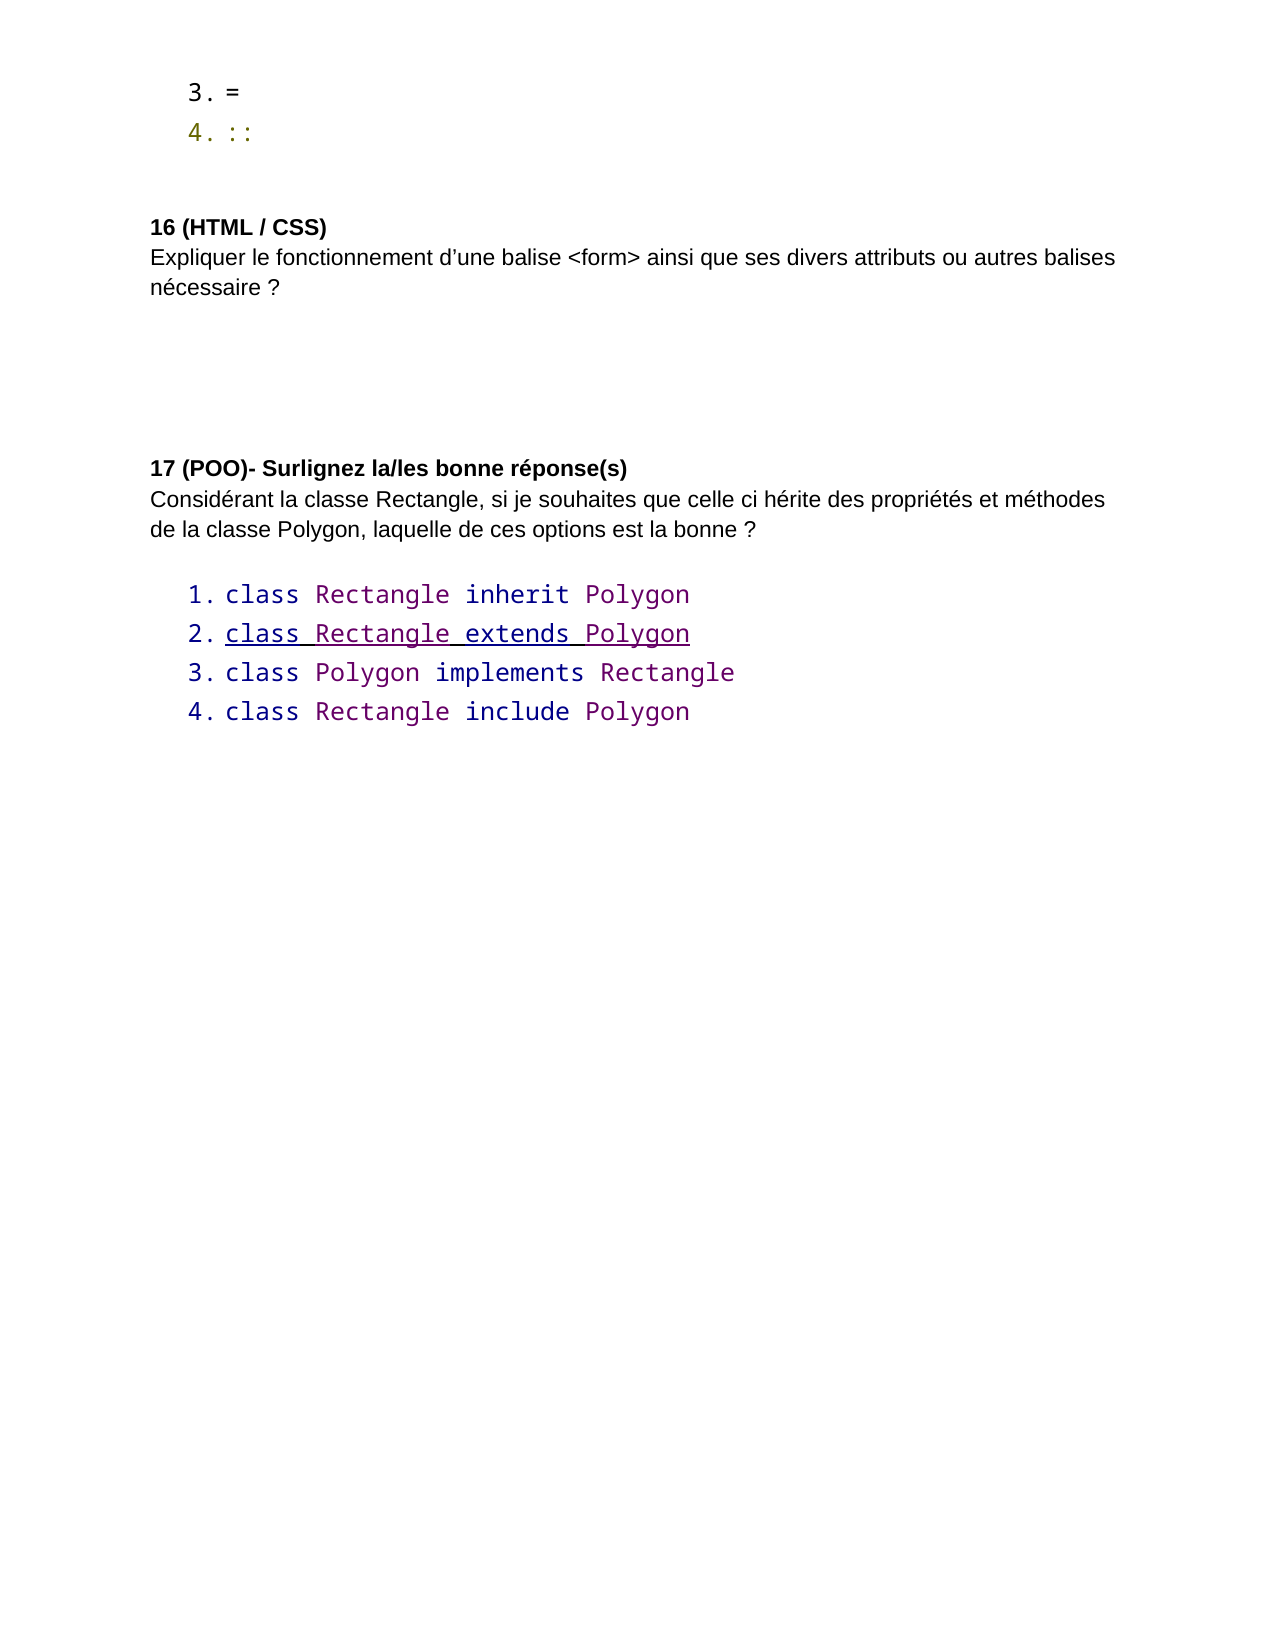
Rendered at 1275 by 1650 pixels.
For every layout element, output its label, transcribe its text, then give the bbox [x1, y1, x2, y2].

list class Rectangle inherit Polygon [187, 576, 1125, 610]
list class Rectangle extends Polygon [187, 615, 1125, 649]
list :: [187, 114, 1125, 148]
list class Polygon implements Rectangle [187, 654, 1125, 689]
text 16 (HTML / CSS) [150, 214, 1125, 240]
text Expliquer le fonctionnement d’une balise <form> ainsi que ses divers attributs ou autres balises nécessaire ? [150, 244, 1125, 301]
list = [187, 75, 1125, 109]
text 17 (POO)- Surlignez la/les bonne réponse(s) [150, 455, 1125, 482]
list class Rectangle include Polygon [187, 694, 1125, 728]
text Considérant la classe Rectangle, si je souhaites que celle ci hérite des propriétés et méthodes de la classe Polygon, laquelle de ces options est la bonne ? [150, 486, 1125, 542]
